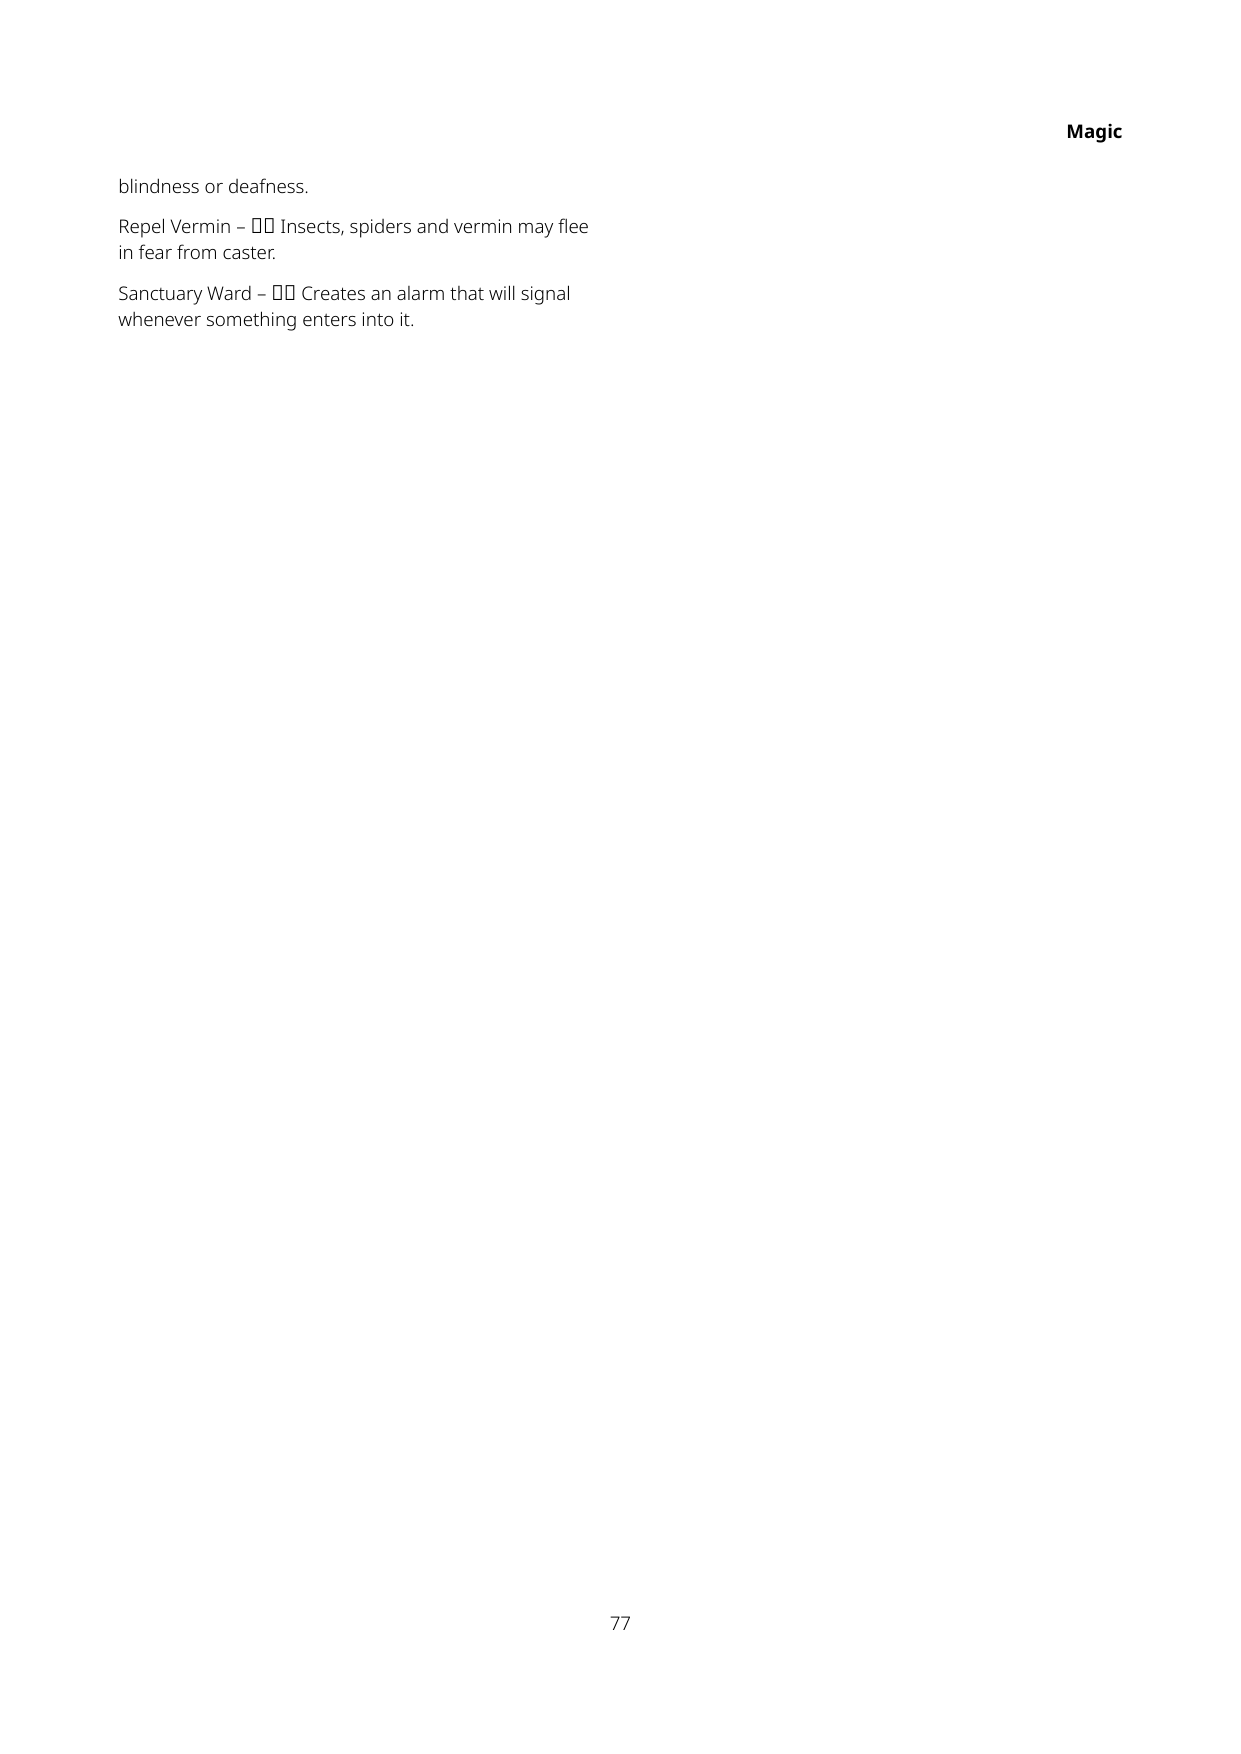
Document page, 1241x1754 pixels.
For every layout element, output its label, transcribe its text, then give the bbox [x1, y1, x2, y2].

text Sanctuary Ward –  Creates an alarm that will signal whenever something enters into it. [118, 278, 605, 332]
text blindness or deafness. [118, 173, 605, 199]
text Repel Vermin –  Insects, spiders and vermin may flee in fear from caster. [118, 211, 605, 265]
